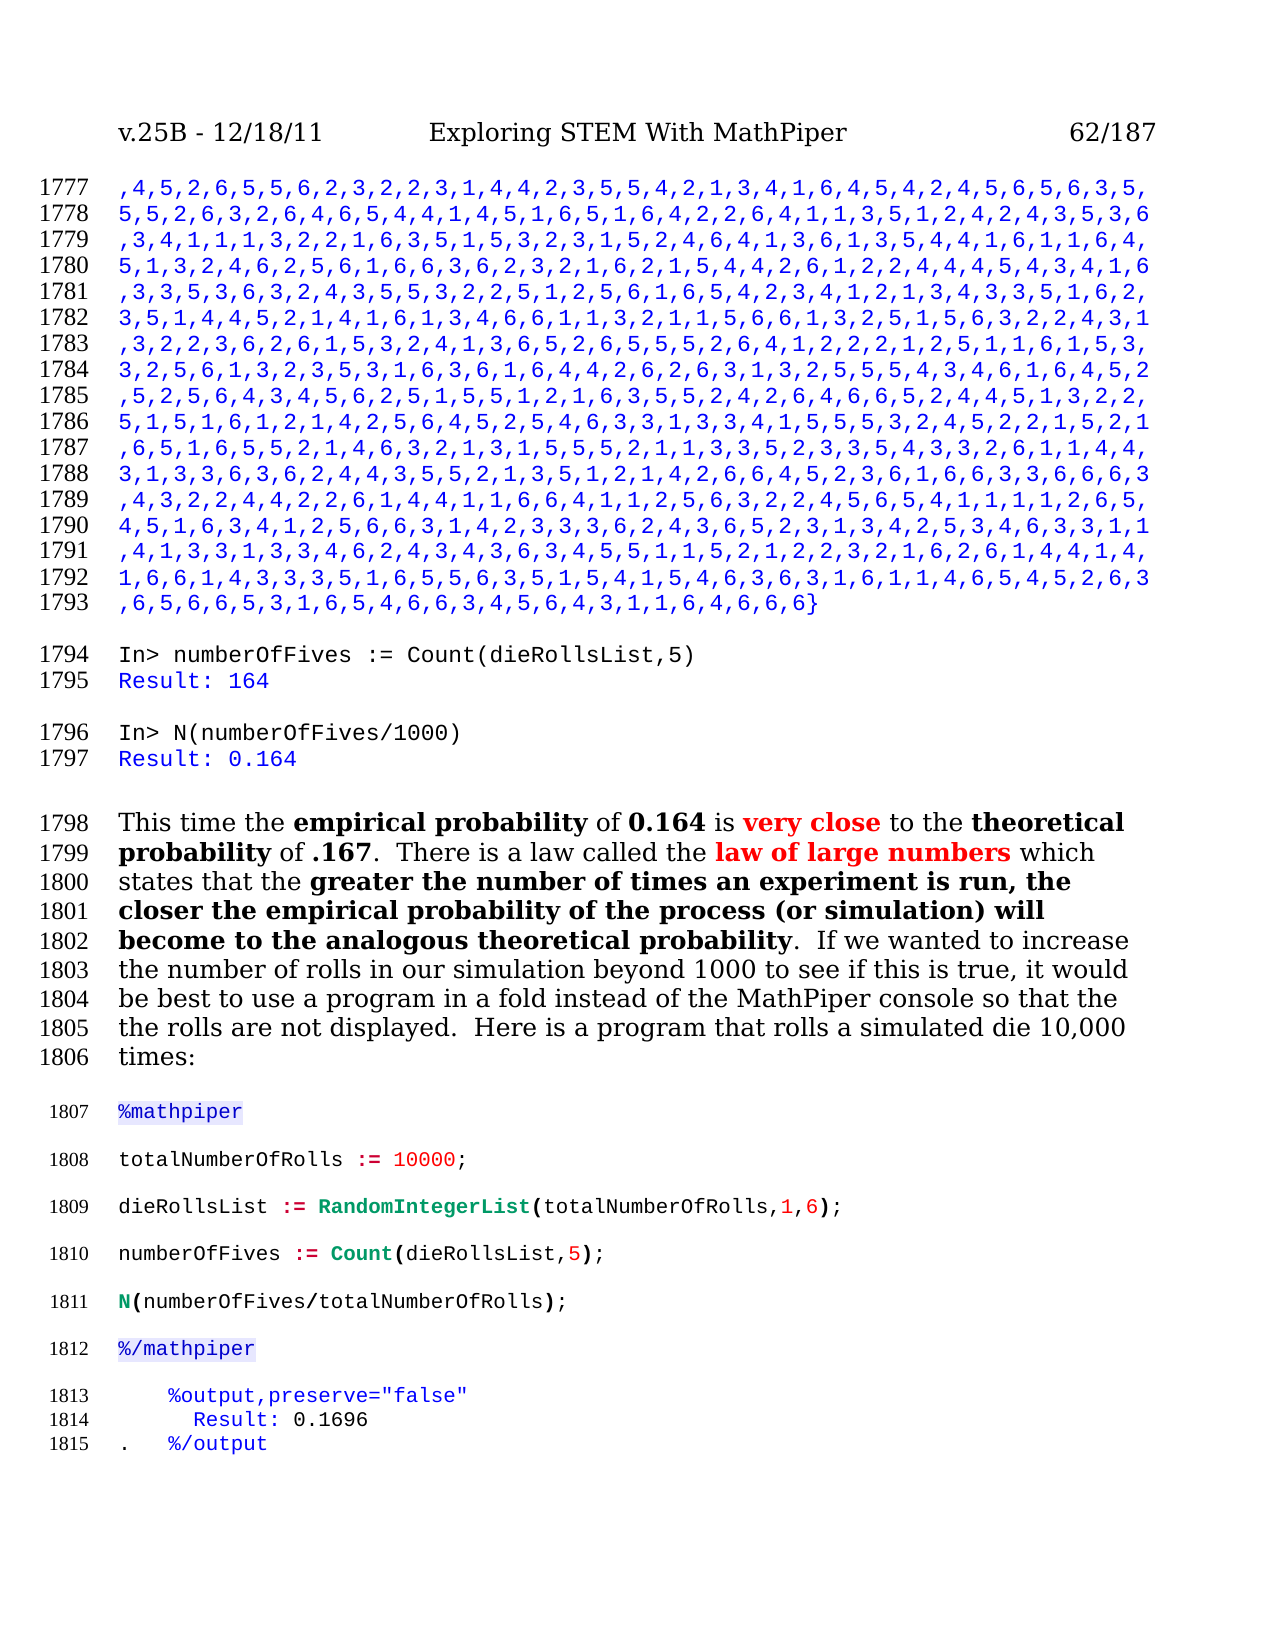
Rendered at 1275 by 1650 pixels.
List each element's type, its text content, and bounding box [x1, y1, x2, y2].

text This time the empirical probability of 0.164 is very close to the theoretical probability of .167. There is a law called the law of large numbers which states that the greater the number of times an experiment is run, the closer the empirical probability of the process (or simulation) will become to the analogous theoretical probability. If we wanted to increase the number of rolls in our simulation beyond 1000 to see if this is true, it would be best to use a program in a fold instead of the MathPiper console so that the the rolls are not displayed. Here is a program that rolls a simulated die 10,000 times: [118, 808, 1157, 1072]
text Result: 0.164 [118, 747, 1157, 773]
text totalNumberOfRolls := 10000; [118, 1149, 1157, 1172]
text . %/output [118, 1432, 1157, 1456]
text %output,preserve="false" [118, 1385, 1157, 1409]
text In> numberOfFives := Count(dieRollsList,5) [118, 644, 1157, 669]
text numberOfFives := Count(dieRollsList,5); [118, 1243, 1157, 1267]
text Result: 164 [118, 669, 1157, 696]
text %mathpiper [118, 1101, 1157, 1125]
text ,4,5,2,6,5,5,6,2,3,2,2,3,1,4,4,2,3,5,5,4,2,1,3,4,1,6,4,5,4,2,4,5,6,5,6,3,5,5,5,2,6,3,2,6,4,6,5,4,4,1,4,5,1,6,5,1,6,4,2,2,6,4,1,1,3,5,1,2,4,2,4,3,5,3,6,3,4,1,1,1,3,2,2,1,6,3,5,1,5,3,2,3,1,5,2,4,6,4,1,3,6,1,3,5,4,4,1,6,1,1,6,4,5,1,3,2,4,6,2,5,6,1,6,6,3,6,2,3,2,1,6,2,1,5,4,4,2,6,1,2,2,4,4,4,5,4,3,4,1,6,3,3,5,3,6,3,2,4,3,5,5,3,2,2,5,1,2,5,6,1,6,5,4,2,3,4,1,2,1,3,4,3,3,5,1,6,2,3,5,1,4,4,5,2,1,4,1,6,1,3,4,6,6,1,1,3,2,1,1,5,6,6,1,3,2,5,1,5,6,3,2,2,4,3,1,3,2,2,3,6,2,6,1,5,3,2,4,1,3,6,5,2,6,5,5,5,2,6,4,1,2,2,2,1,2,5,1,1,6,1,5,3,3,2,5,6,1,3,2,3,5,3,1,6,3,6,1,6,4,4,2,6,2,6,3,1,3,2,5,5,5,4,3,4,6,1,6,4,5,2,5,2,5,6,4,3,4,5,6,2,5,1,5,5,1,2,1,6,3,5,5,2,4,2,6,4,6,6,5,2,4,4,5,1,3,2,2,5,1,5,1,6,1,2,1,4,2,5,6,4,5,2,5,4,6,3,3,1,3,3,4,1,5,5,5,3,2,4,5,2,2,1,5,2,1,6,5,1,6,5,5,2,1,4,6,3,2,1,3,1,5,5,5,2,1,1,3,3,5,2,3,3,5,4,3,3,2,6,1,1,4,4,3,1,3,3,6,3,6,2,4,4,3,5,5,2,1,3,5,1,2,1,4,2,6,6,4,5,2,3,6,1,6,6,3,3,6,6,6,3,4,3,2,2,4,4,2,2,6,1,4,4,1,1,6,6,4,1,1,2,5,6,3,2,2,4,5,6,5,4,1,1,1,1,2,6,5,4,5,1,6,3,4,1,2,5,6,6,3,1,4,2,3,3,3,6,2,4,3,6,5,2,3,1,3,4,2,5,3,4,6,3,3,1,1,4,1,3,3,1,3,3,4,6,2,4,3,4,3,6,3,4,5,5,1,1,5,2,1,2,2,3,2,1,6,2,6,1,4,4,1,4,1,6,6,1,4,3,3,3,5,1,6,5,5,6,3,5,1,5,4,1,5,4,6,3,6,3,1,6,1,1,4,6,5,4,5,2,6,3,6,5,6,6,5,3,1,6,5,4,6,6,3,4,5,6,4,3,1,1,6,4,6,6,6} [118, 177, 1157, 618]
text dieRollsList := RandomIntegerList(totalNumberOfRolls,1,6); [118, 1196, 1157, 1220]
text %/mathpiper [118, 1338, 1157, 1362]
text Result: 0.1696 [118, 1409, 1157, 1432]
text N(numberOfFives/totalNumberOfRolls); [118, 1291, 1157, 1314]
text In> N(numberOfFives/1000) [118, 721, 1157, 747]
